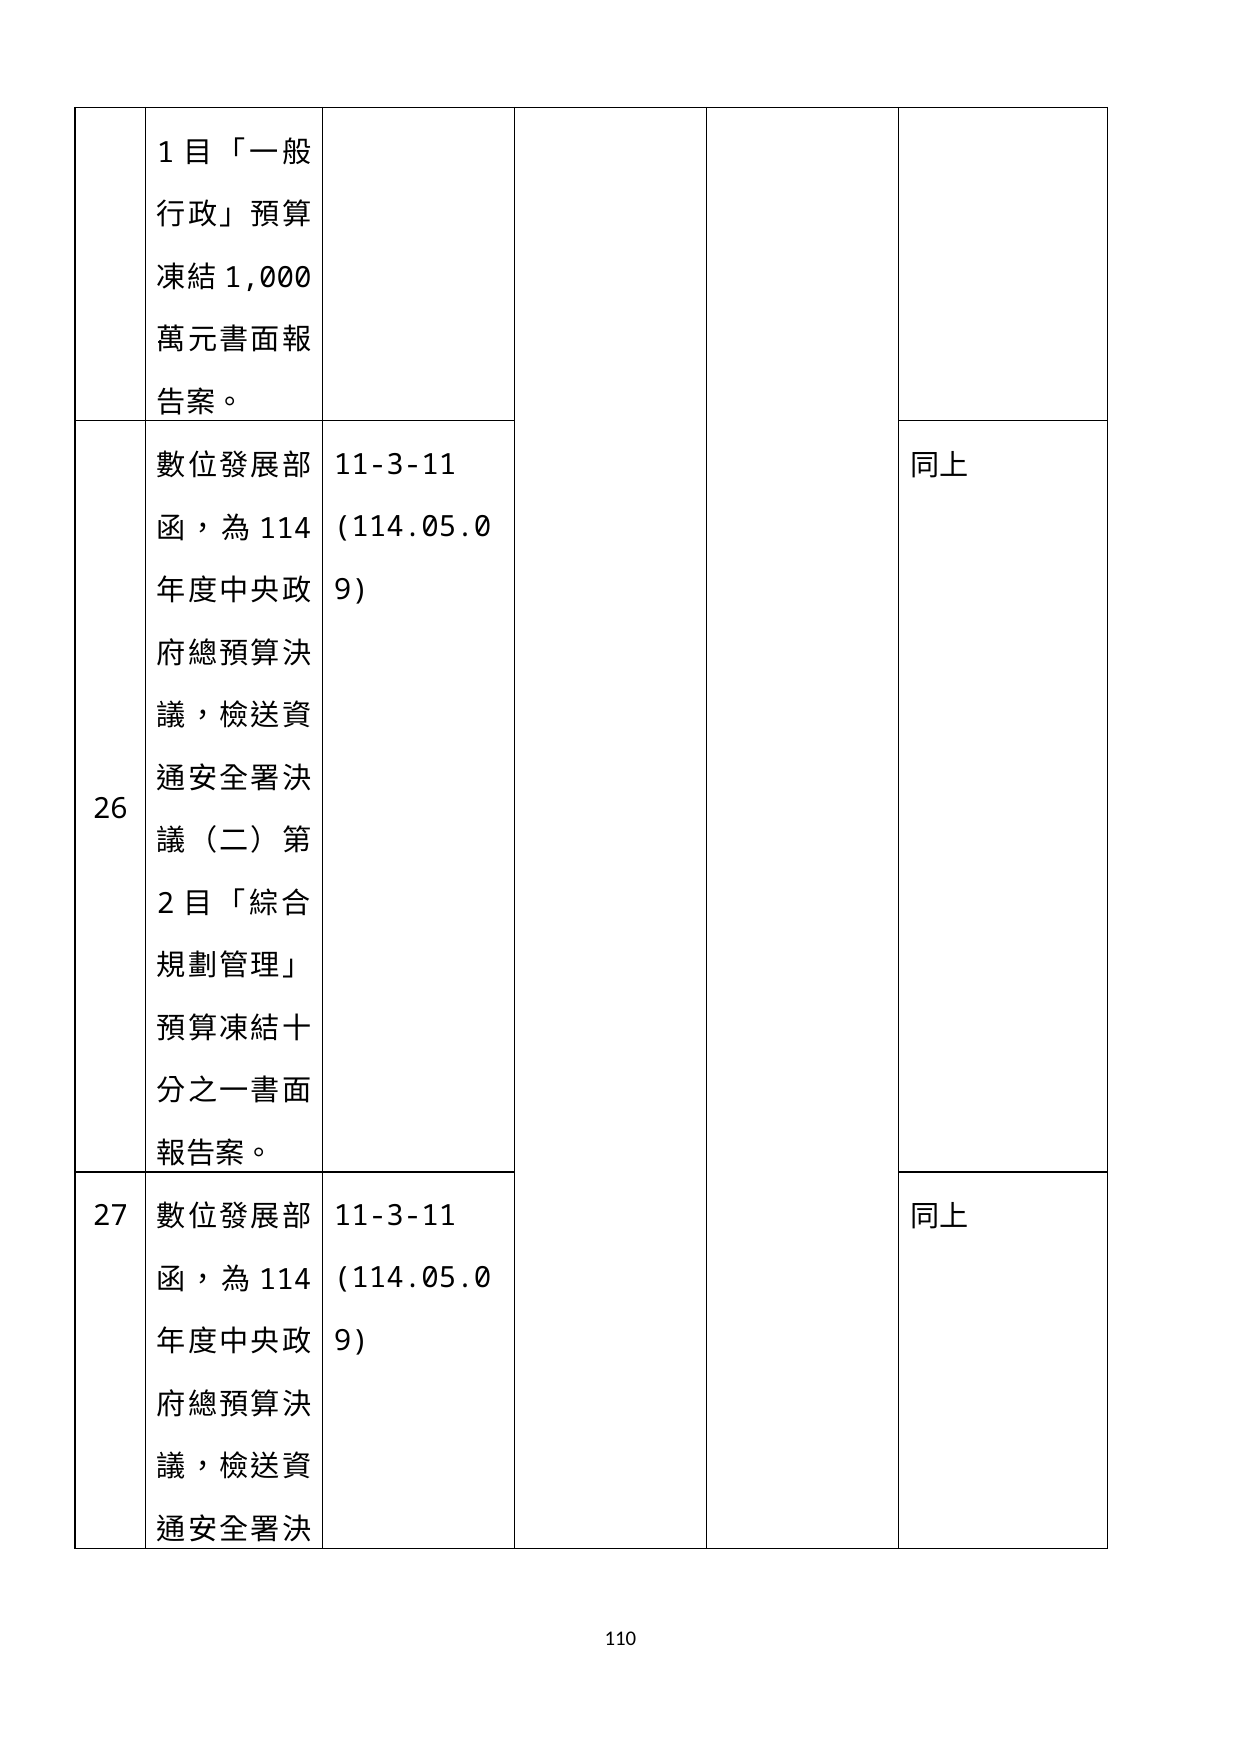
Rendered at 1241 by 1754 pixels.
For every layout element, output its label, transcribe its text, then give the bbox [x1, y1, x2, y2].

table_cell [899, 108, 1107, 420]
table_cell 11-3-11 (114.05.09) [323, 1173, 514, 1547]
table_cell 同上 [899, 1173, 1107, 1547]
table_cell 同上 [899, 421, 1107, 1171]
table_cell [707, 108, 898, 1547]
table_cell 11-3-11 (114.05.09) [323, 421, 514, 1171]
table_cell [323, 108, 514, 420]
table_cell 27 [76, 1173, 145, 1547]
table_cell [515, 108, 706, 1547]
table_cell 26 [76, 421, 145, 1171]
table_cell 1目「一般行政」預算凍結1,000萬元書面報告案。 [146, 108, 322, 420]
table_cell 數位發展部函，為114年度中央政府總預算決議，檢送資通安全署決 [146, 1173, 322, 1547]
table_cell 數位發展部函，為114年度中央政府總預算決議，檢送資通安全署決議（二）第2目「綜合規劃管理」預算凍結十分之一書面報告案。 [146, 421, 322, 1171]
table_cell [76, 108, 145, 420]
